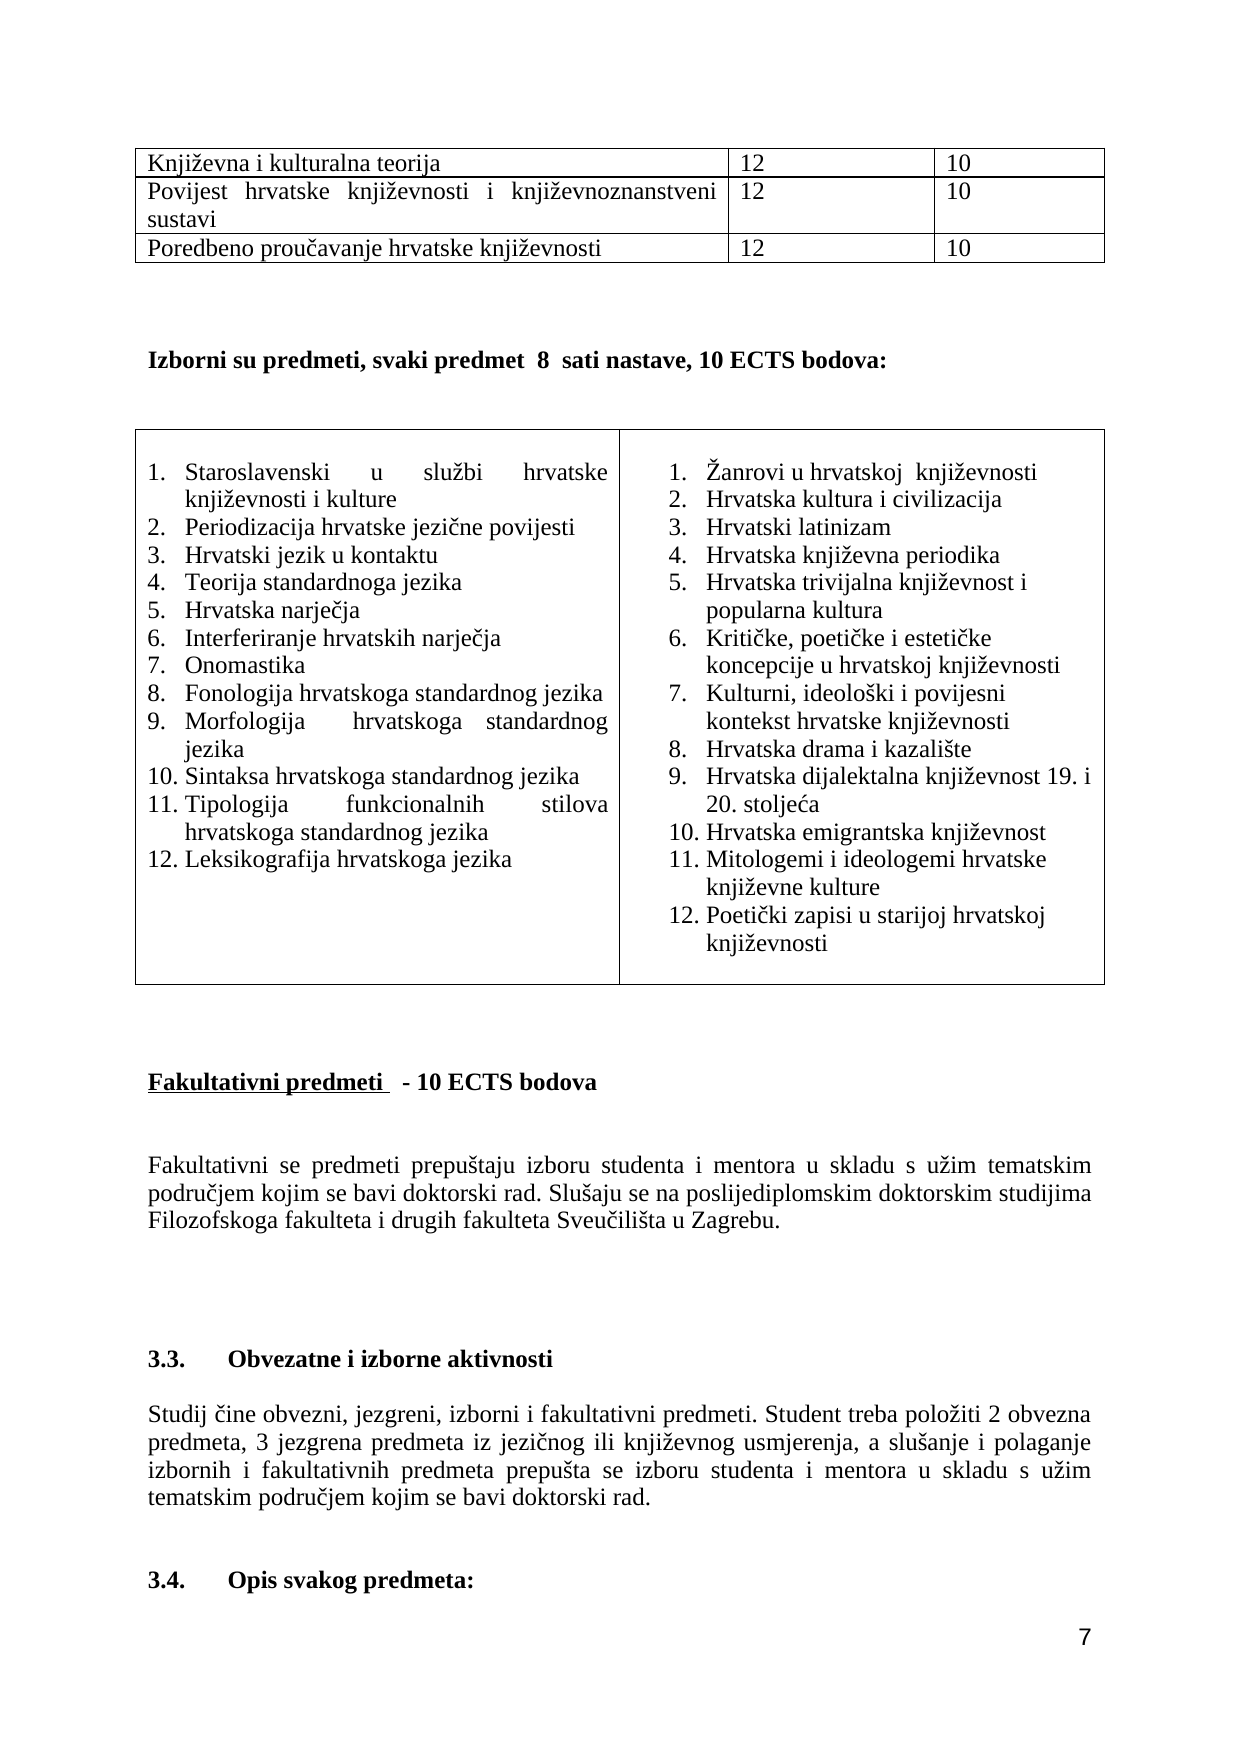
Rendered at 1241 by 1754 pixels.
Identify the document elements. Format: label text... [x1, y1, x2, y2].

table_cell 10 [935, 149, 1104, 176]
table_cell 12 [729, 178, 934, 233]
table_cell Povijest hrvatske književnosti i književnoznanstveni sustavi [136, 178, 728, 233]
text Fakultativni predmeti - 10 ECTS bodova [148, 1068, 1092, 1096]
table_cell 10 [935, 178, 1104, 233]
table_cell 12 [729, 234, 934, 262]
text Fakultativni se predmeti prepuštaju izboru studenta i mentora u skladu s užim tematskim područjem kojim se bavi doktorski rad. Slušaju se na poslijediplomskim doktorskim studijima Filozofskoga fakulteta i drugih fakulteta Sveučilišta u Zagrebu. [148, 1151, 1092, 1234]
table_cell 10 [935, 234, 1104, 262]
table_header Staroslavenski u službi hrvatske književnosti i kulture Periodizacija hrvatske jezične povijesti Hrvatski jezik u kontaktu Teorija standardnoga jezika Hrvatska narječja Interferiranje hrvatskih narječja Onomastika Fonologija hrvatskoga standardnog jezika Morfologija hrvatskoga standardnog jezika Sintaksa hrvatskoga standardnog jezika Tipologija funkcionalnih stilova hrvatskoga standardnog jezika Leksikografija hrvatskoga jezika [136, 430, 619, 984]
list Opis svakog predmeta: [148, 1567, 1092, 1594]
text Izborni su predmeti, svaki predmet 8 sati nastave, 10 ECTS bodova: [148, 346, 1092, 373]
table_cell Književna i kulturalna teorija [136, 149, 728, 176]
table_header Žanrovi u hrvatskoj književnosti Hrvatska kultura i civilizacija Hrvatski latinizam Hrvatska književna periodika Hrvatska trivijalna književnost i popularna kultura Kritičke, poetičke i estetičke koncepcije u hrvatskoj književnosti Kulturni, ideološki i povijesni kontekst hrvatske književnosti Hrvatska drama i kazalište Hrvatska dijalektalna književnost 19. i 20. stoljeća Hrvatska emigrantska književnost Mitologemi i ideologemi hrvatske književne kulture Poetički zapisi u starijoj hrvatskoj književnosti [620, 430, 1104, 984]
list Obvezatne i izborne aktivnosti [148, 1345, 1092, 1373]
table_cell Poredbeno proučavanje hrvatske književnosti [136, 234, 728, 262]
text Studij čine obvezni, jezgreni, izborni i fakultativni predmeti. Student treba položiti 2 obvezna predmeta, 3 jezgrena predmeta iz jezičnog ili književnog usmjerenja, a slušanje i polaganje izbornih i fakultativnih predmeta prepušta se izboru studenta i mentora u skladu s užim tematskim područjem kojim se bavi doktorski rad. [148, 1400, 1092, 1511]
table_cell 12 [729, 149, 934, 176]
